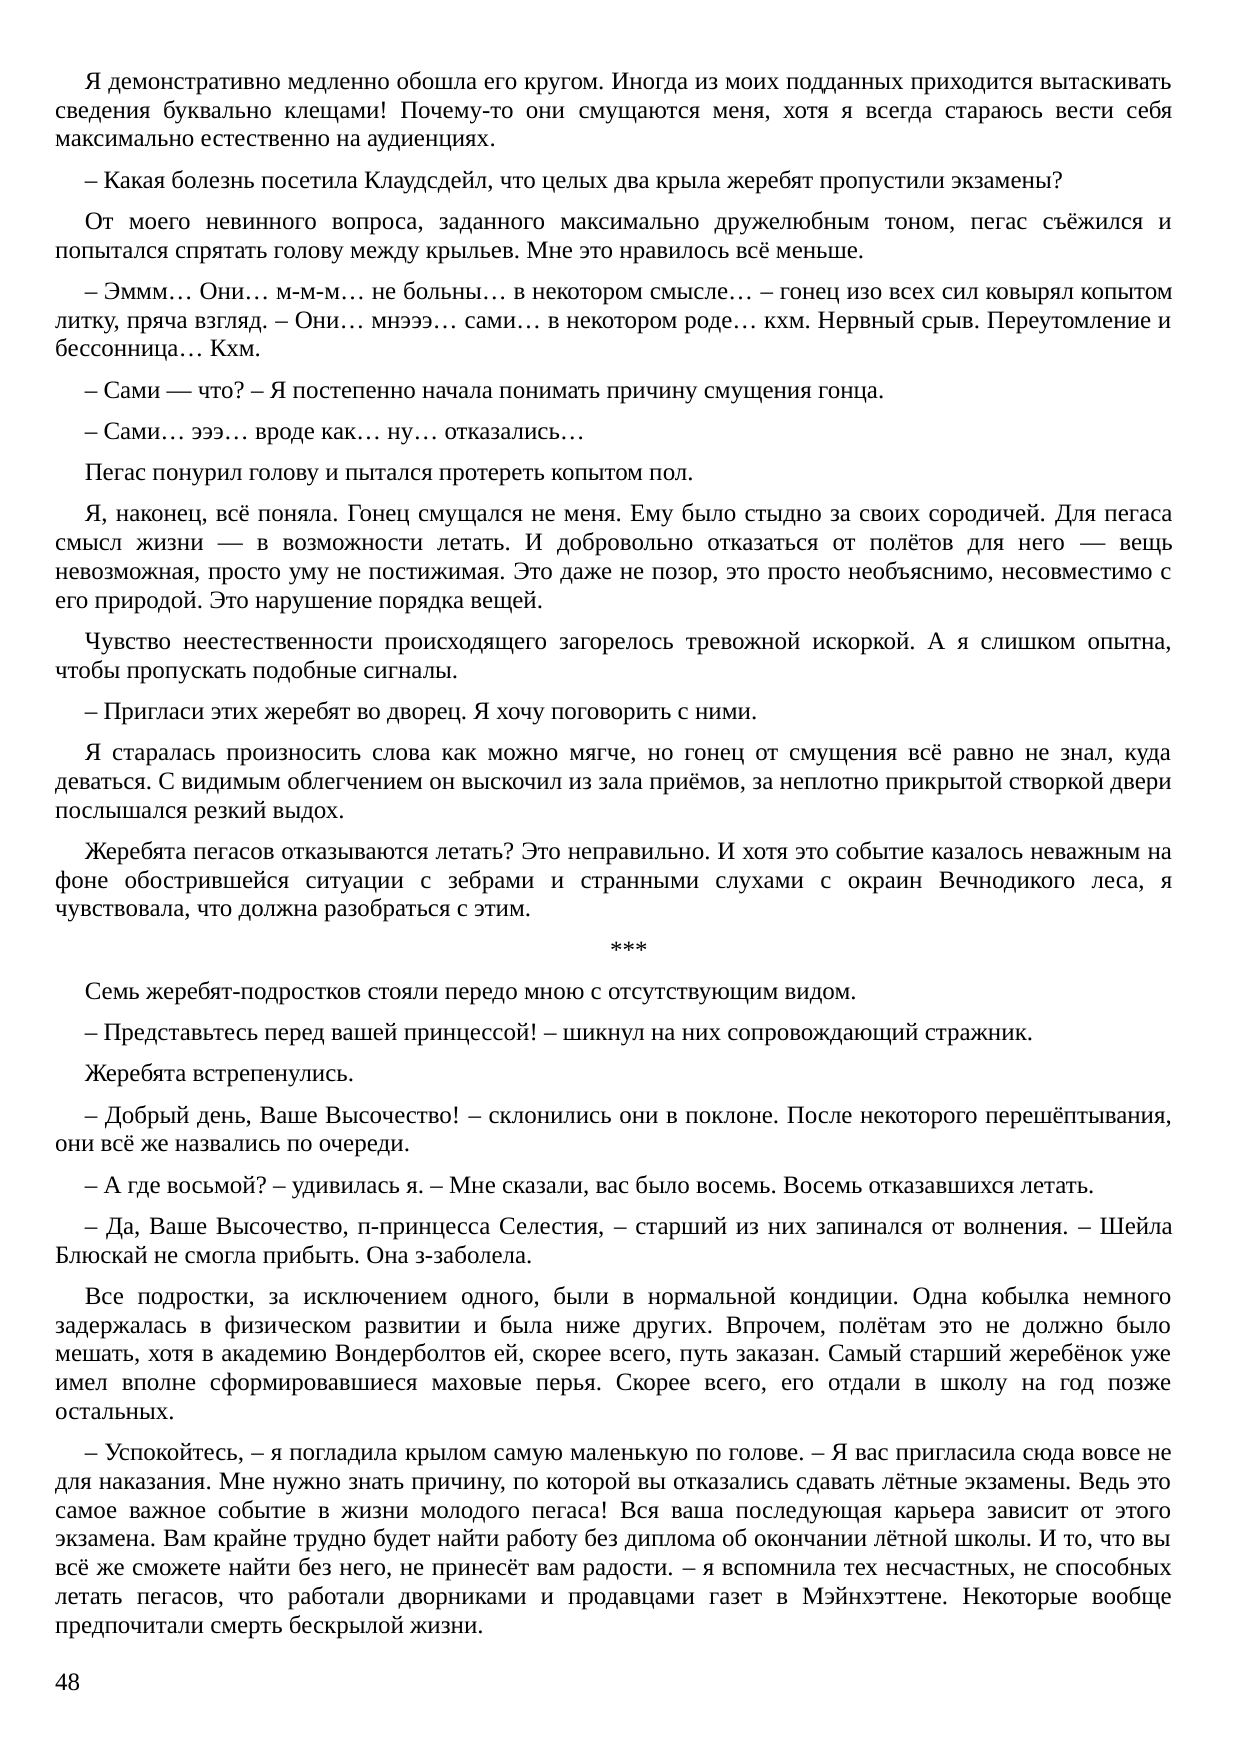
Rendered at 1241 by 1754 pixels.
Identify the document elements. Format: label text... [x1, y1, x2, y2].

text Все подростки, за исключением одного, были в нормальной кондиции. Одна кобылка немного задержалась в физическом развитии и была ниже других. Впрочем, полётам это не должно было мешать, хотя в академию Вондерболтов ей, скорее всего, путь заказан. Самый старший жеребёнок уже имел вполне сформировавшиеся маховые перья. Скорее всего, его отдали в школу на год позже остальных. [55, 1281, 1173, 1425]
text – Сами — что? – Я постепенно начала понимать причину смущения гонца. [55, 375, 1173, 403]
text – Добрый день, Ваше Высочество! – склонились они в поклоне. После некоторого перешёптывания, они всё же назвались по очереди. [55, 1100, 1173, 1157]
text Жеребята встрепенулись. [55, 1058, 1173, 1087]
text Жеребята пегасов отказываются летать? Это неправильно. И хотя это событие казалось неважным на фоне обострившейся ситуации с зебрами и странными слухами с окраин Вечнодикого леса, я чувствовала, что должна разобраться с этим. [55, 836, 1173, 922]
text – Пригласи этих жеребят во дворец. Я хочу поговорить с ними. [55, 696, 1173, 725]
text Чувство неестественности происходящего загорелось тревожной искоркой. А я слишком опытна, чтобы пропускать подобные сигналы. [55, 626, 1173, 683]
text Семь жеребят-подростков стояли передо мною с отсутствующим видом. [55, 976, 1173, 1005]
text – Сами… эээ… вроде как… ну… отказались… [55, 416, 1173, 445]
text Пегас понурил голову и пытался протереть копытом пол. [55, 457, 1173, 486]
text Я демонстративно медленно обошла его кругом. Иногда из моих подданных приходится вытаскивать сведения буквально клещами! Почему-то они смущаются меня, хотя я всегда стараюсь вести себя максимально естественно на аудиенциях. [55, 66, 1173, 152]
text – Представьтесь перед вашей принцессой! – шикнул на них сопровождающий стражник. [55, 1017, 1173, 1046]
text От моего невинного вопроса, заданного максимально дружелюбным тоном, пегас съёжился и попытался спрятать голову между крыльев. Мне это нравилось всё меньше. [55, 206, 1173, 263]
text Я старалась произносить слова как можно мягче, но гонец от смущения всё равно не знал, куда деваться. С видимым облегчением он выскочил из зала приёмов, за неплотно прикрытой створкой двери послышался резкий выдох. [55, 737, 1173, 823]
text *** [55, 935, 1173, 963]
text – Какая болезнь посетила Клаудсдейл, что целых два крыла жеребят пропустили экзамены? [55, 165, 1173, 193]
text – Успокойтесь, – я погладила крылом самую маленькую по голове. – Я вас пригласила сюда вовсе не для наказания. Мне нужно знать причину, по которой вы отказались сдавать лётные экзамены. Ведь это самое важное событие в жизни молодого пегаса! Вся ваша последующая карьера зависит от этого экзамена. Вам крайне трудно будет найти работу без диплома об окончании лётной школы. И то, что вы всё же сможете найти без него, не принесёт вам радости. – я вспомнила тех несчастных, не способных летать пегасов, что работали дворниками и продавцами газет в Мэйнхэттене. Некоторые вообще предпочитали смерть бескрылой жизни. [55, 1437, 1173, 1638]
text – Да, Ваше Высочество, п-принцесса Селестия, – старший из них запинался от волнения. – Шейла Блюскай не смогла прибыть. Она з-заболела. [55, 1211, 1173, 1268]
text – Эммм… Они… м-м-м… не больны… в некотором смысле… – гонец изо всех сил ковырял копытом литку, пряча взгляд. – Они… мнэээ… сами… в некотором роде… кхм. Нервный срыв. Переутомление и бессонница… Кхм. [55, 276, 1173, 362]
text – А где восьмой? – удивилась я. – Мне сказали, вас было восемь. Восемь отказавшихся летать. [55, 1170, 1173, 1198]
text Я, наконец, всё поняла. Гонец смущался не меня. Ему было стыдно за своих сородичей. Для пегаса смысл жизни — в возможности летать. И добровольно отказаться от полётов для него — вещь невозможная, просто уму не постижимая. Это даже не позор, это просто необъяснимо, несовместимо с его природой. Это нарушение порядка вещей. [55, 498, 1173, 613]
